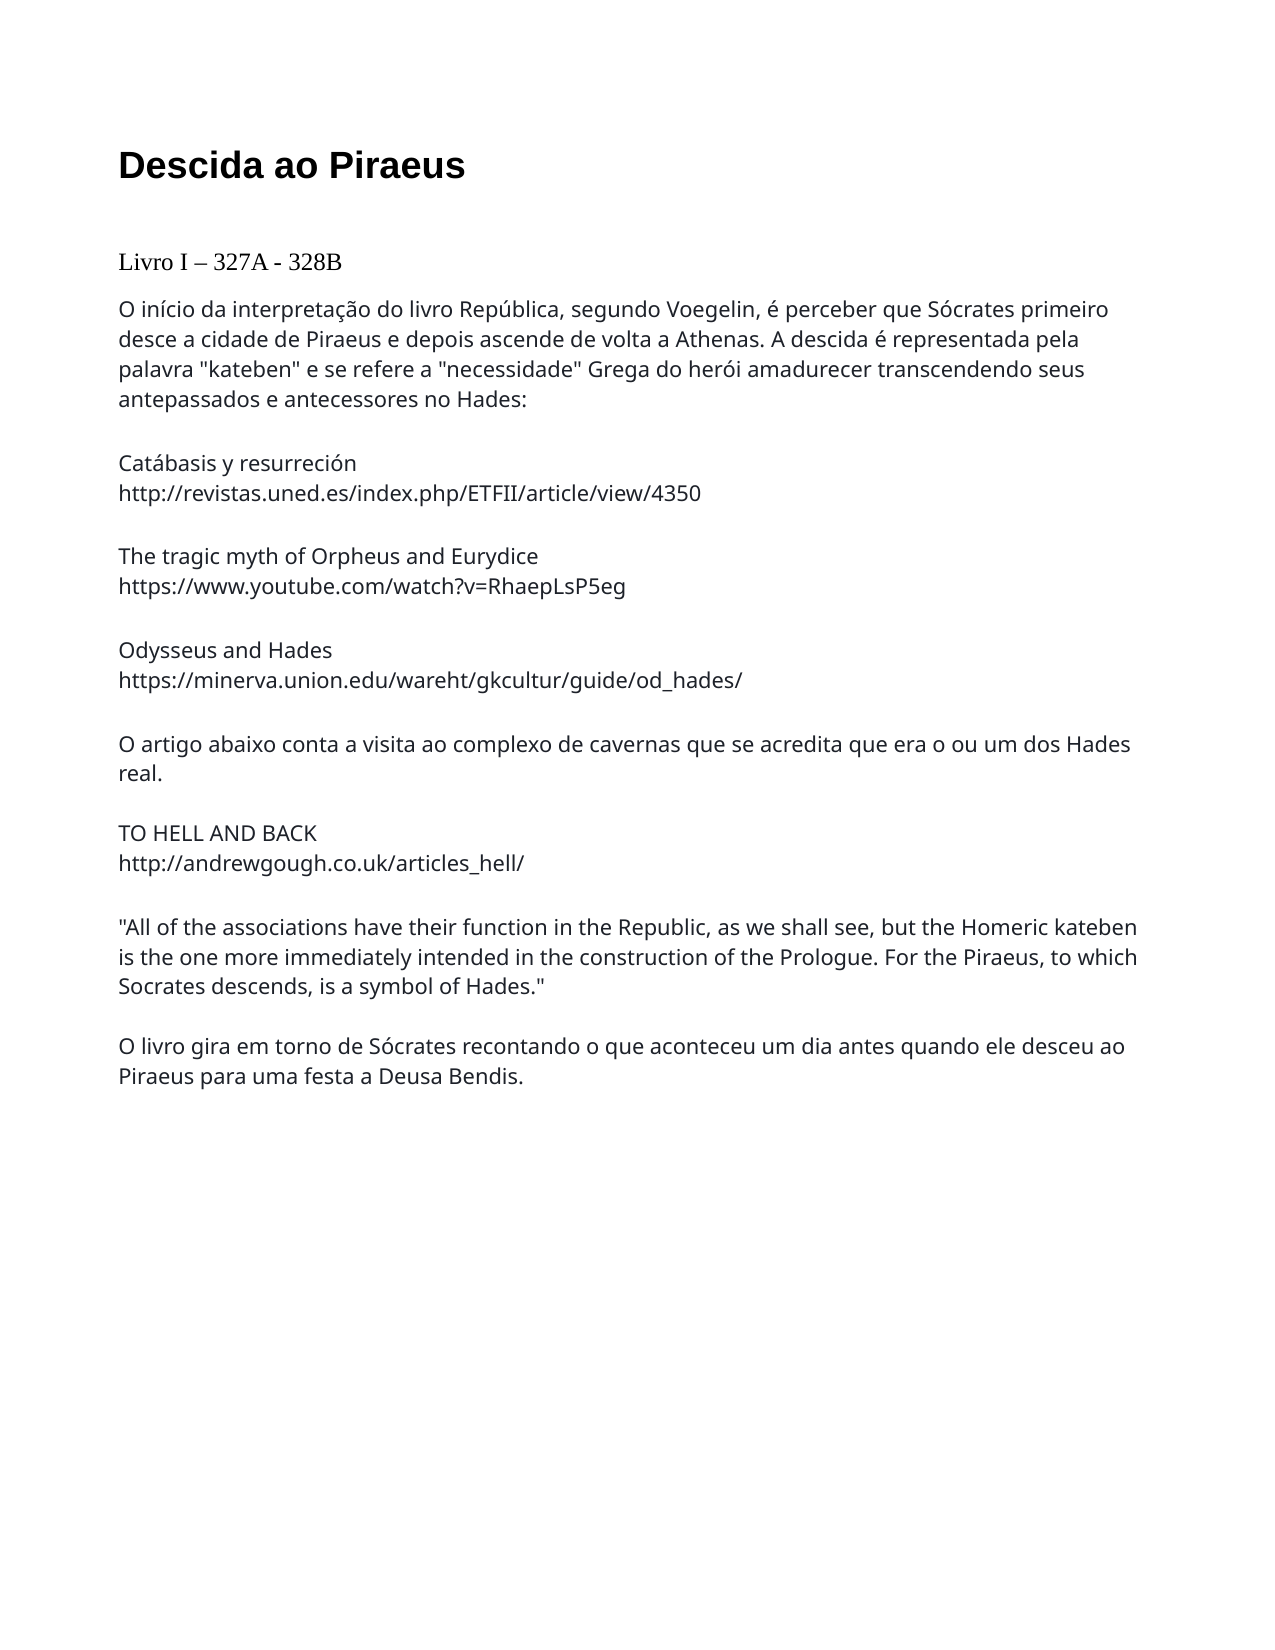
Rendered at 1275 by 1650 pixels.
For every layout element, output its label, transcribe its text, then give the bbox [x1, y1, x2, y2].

text http://andrewgough.co.uk/articles_hell/ [118, 848, 1157, 878]
text The tragic myth of Orpheus and Eurydice [118, 541, 1157, 571]
text Catábasis y resurreción [118, 448, 1157, 477]
text Odysseus and Hades [118, 635, 1157, 665]
text http://revistas.uned.es/index.php/ETFII/article/view/4350 [118, 477, 1157, 507]
subtitle Descida ao Piraeus [118, 143, 1157, 187]
text https://minerva.union.edu/wareht/gkcultur/guide/od_hades/ [118, 665, 1157, 694]
text O artigo abaixo conta a visita ao complexo de cavernas que se acredita que era o ou um dos Hades real. [118, 729, 1157, 788]
text Livro I – 327A - 328B [118, 247, 1157, 276]
text TO HELL AND BACK [118, 818, 1157, 848]
text O livro gira em torno de Sócrates recontando o que aconteceu um dia antes quando ele desceu ao Piraeus para uma festa a Deusa Bendis. [118, 1031, 1157, 1090]
text https://www.youtube.com/watch?v=RhaepLsP5eg [118, 571, 1157, 601]
text "All of the associations have their function in the Republic, as we shall see, but the Homeric kateben is the one more immediately intended in the construction of the Prologue. For the Piraeus, to which Socrates descends, is a symbol of Hades." [118, 912, 1157, 1001]
text O início da interpretação do livro República, segundo Voegelin, é perceber que Sócrates primeiro desce a cidade de Piraeus e depois ascende de volta a Athenas. A descida é representada pela palavra "kateben" e se refere a "necessidade" Grega do herói amadurecer transcendendo seus antepassados e antecessores no Hades: [118, 294, 1157, 414]
